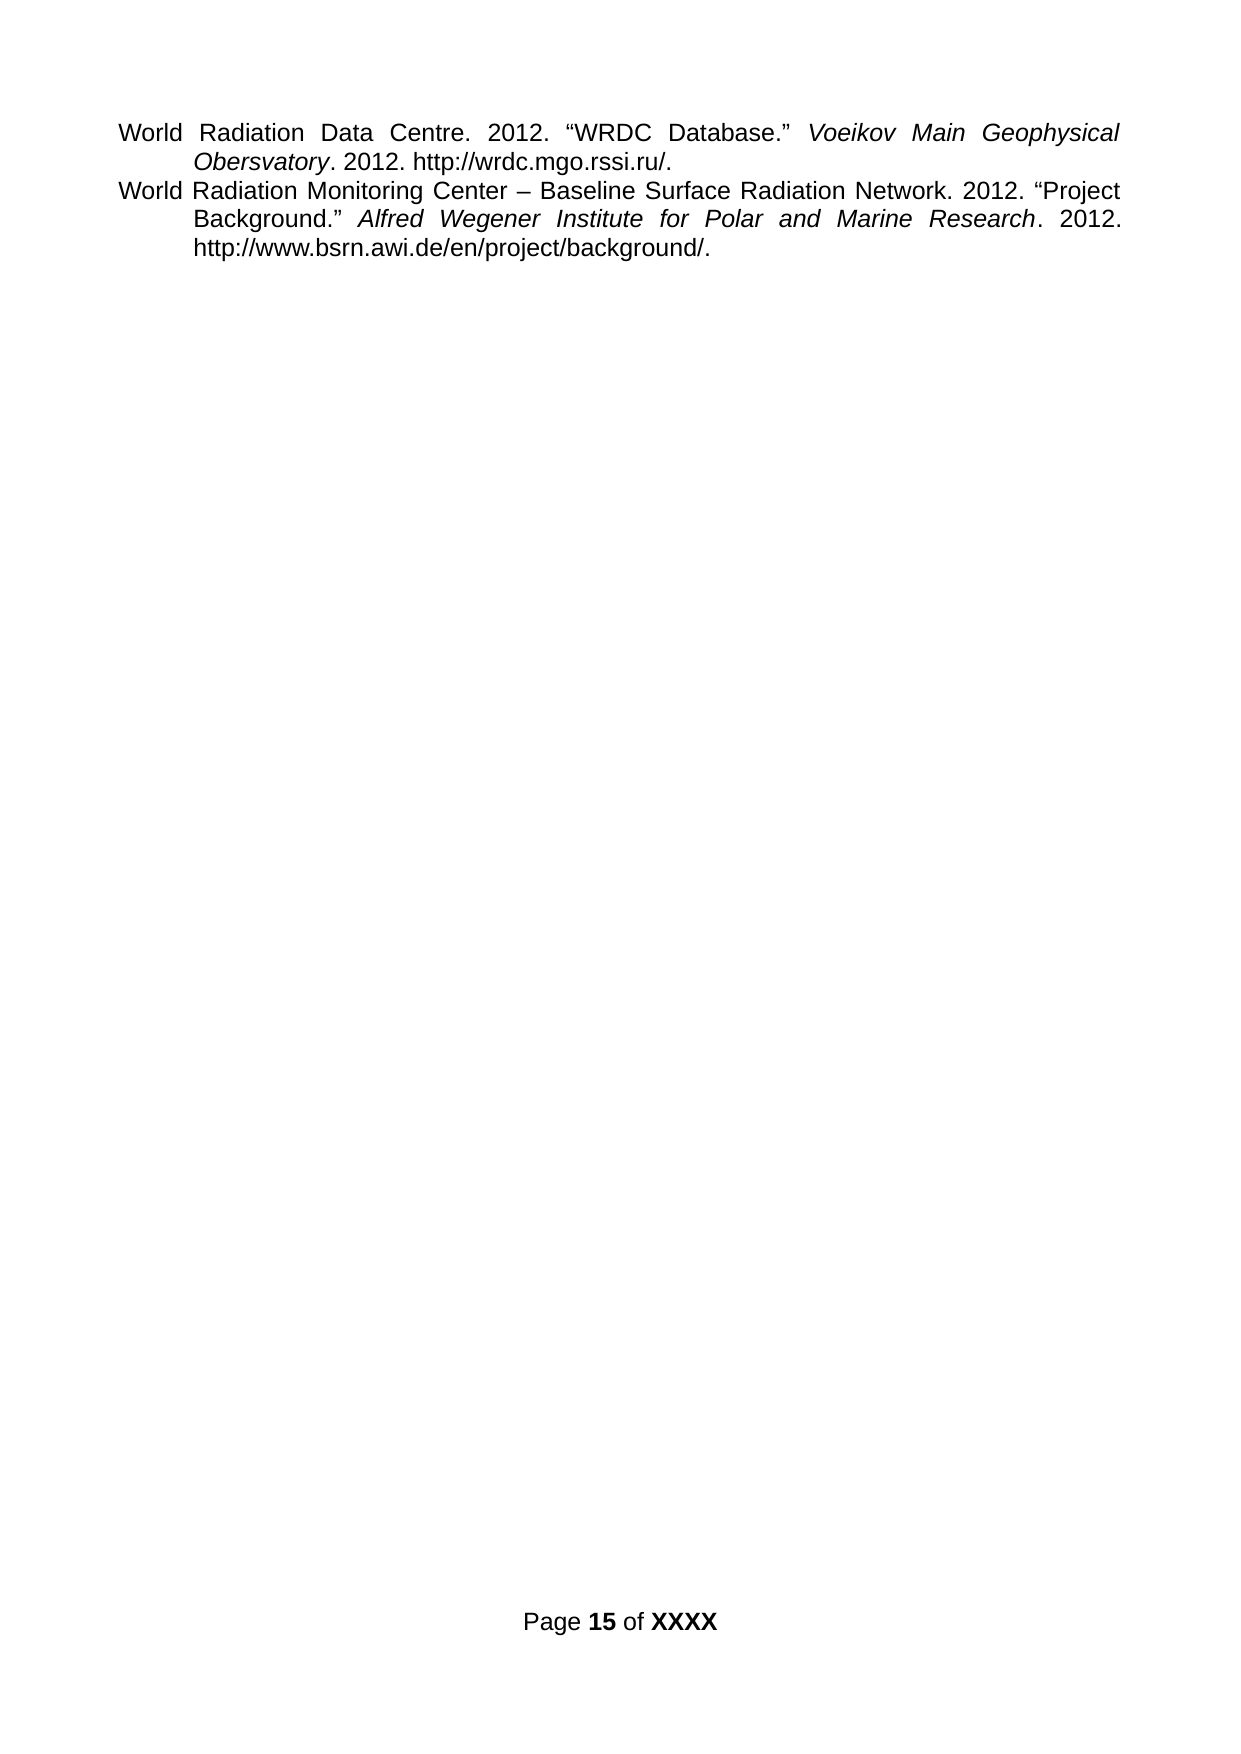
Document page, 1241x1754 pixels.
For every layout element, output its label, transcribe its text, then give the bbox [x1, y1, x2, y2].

text World Radiation Data Centre. 2012. “WRDC Database.” Voeikov Main Geophysical Obersvatory. 2012. http://wrdc.mgo.rssi.ru/. [118, 118, 1122, 176]
text World Radiation Monitoring Center – Baseline Surface Radiation Network. 2012. “Project Background.” Alfred Wegener Institute for Polar and Marine Research. 2012. http://www.bsrn.awi.de/en/project/background/. [118, 176, 1122, 262]
